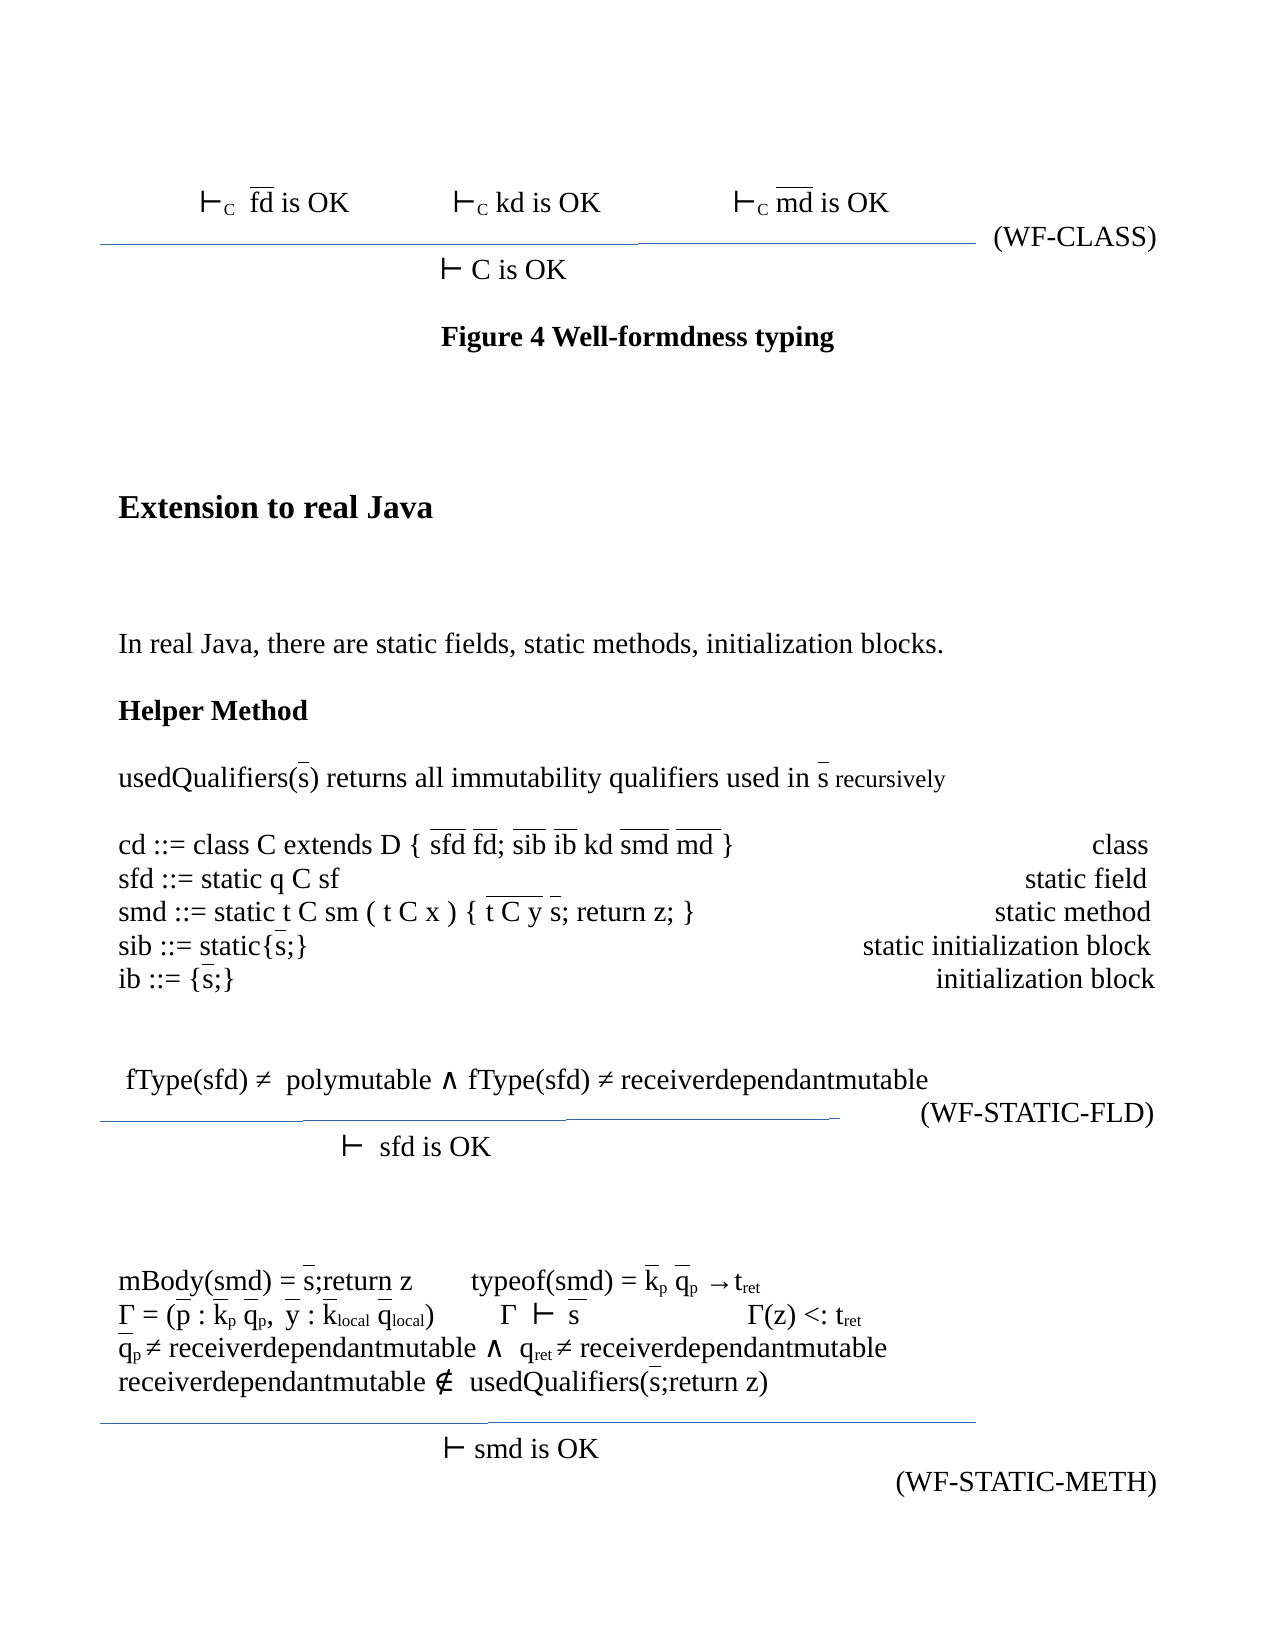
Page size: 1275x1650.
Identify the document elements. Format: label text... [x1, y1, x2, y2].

text ⊢C fd is OK ⊢C kd is OK ⊢C md is OK [118, 185, 1157, 219]
text ⊢ sfd is OK [118, 1129, 1157, 1163]
text sib ::= static{s;} static initialization block [118, 928, 1157, 961]
text (WF-STATIC-FLD) [118, 1096, 1157, 1129]
text mBody(smd) = s;return z typeof(smd) = kp qp →tret [118, 1263, 1157, 1297]
text (WF-CLASS) [118, 219, 1157, 252]
text (WF-STATIC-METH) [118, 1464, 1157, 1498]
text smd ::= static t C sm ( t C x ) { t C y s; return z; } static method [118, 894, 1157, 928]
text cd ::= class C extends D { sfd fd; sib ib kd smd md } class [118, 827, 1157, 861]
text ⊢ smd is OK [118, 1431, 1157, 1464]
text ib ::= {s;} initialization block [118, 961, 1157, 995]
text Extension to real Java [118, 487, 1157, 525]
text In real Java, there are static fields, static methods, initialization blocks. [118, 626, 1157, 659]
text receiverdependantmutable ∉ usedQualifiers(s;return z) [118, 1364, 1157, 1397]
text sfd ::= static q C sf static field [118, 861, 1157, 894]
text Helper Method [118, 693, 1157, 727]
text Figure 4 Well-formdness typing [118, 319, 1157, 353]
text ⊢ C is OK [118, 252, 1157, 286]
text Γ = (p : kp qp, y : klocal qlocal) Γ ⊢ s Γ(z) <: tret [118, 1297, 1157, 1330]
text usedQualifiers(s) returns all immutability qualifiers used in s recursively [118, 760, 1157, 794]
text qp ≠ receiverdependantmutable ∧ qret ≠ receiverdependantmutable [118, 1330, 1157, 1364]
text fType(sfd) ≠ polymutable ∧ fType(sfd) ≠ receiverdependantmutable [118, 1062, 1157, 1096]
